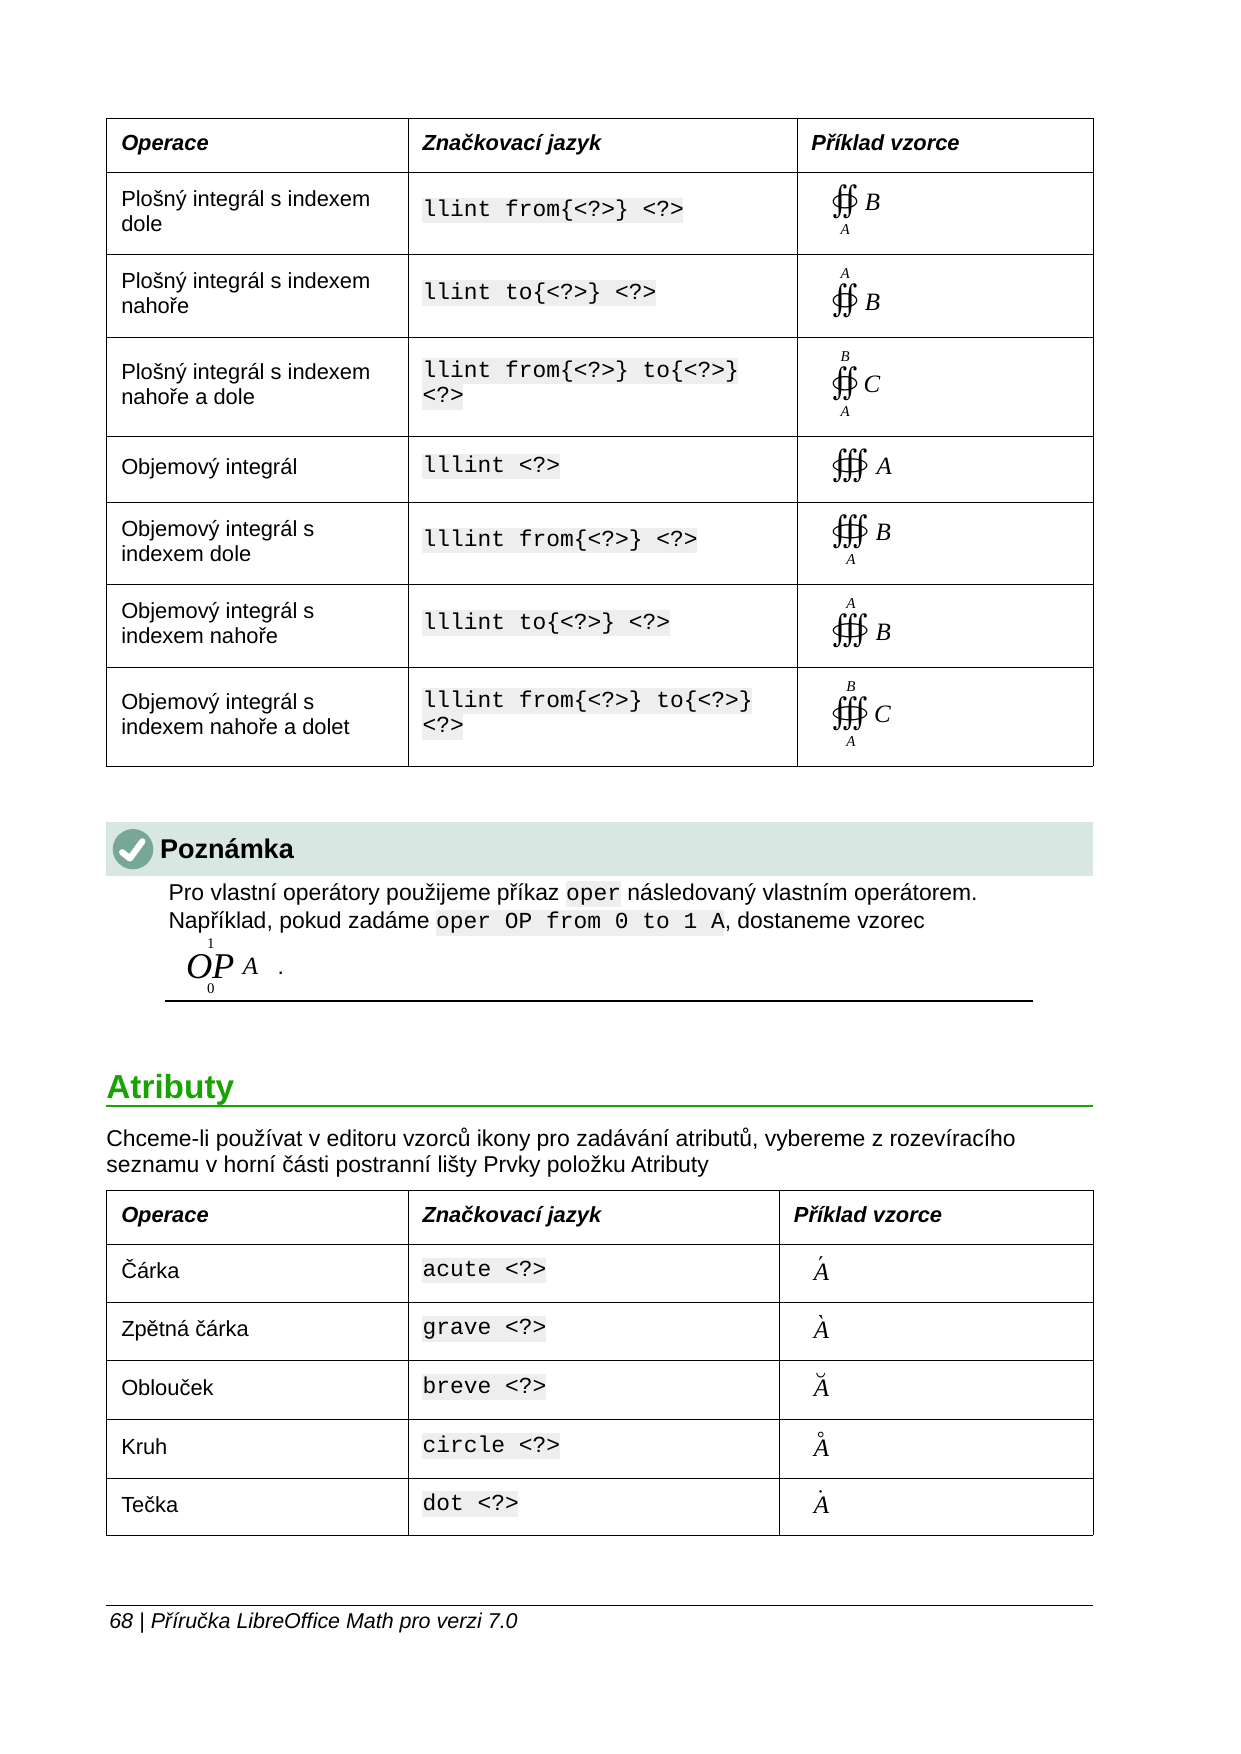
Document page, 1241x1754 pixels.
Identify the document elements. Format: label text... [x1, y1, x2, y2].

table_cell [798, 173, 1093, 254]
table_cell lllint to{<?>} <?> [409, 585, 797, 667]
table_cell Objemový integrál [107, 437, 408, 502]
table_cell lllint from{<?>} to{<?>} <?> [409, 668, 797, 766]
table_cell Objemový integrál s indexem nahoře [107, 585, 408, 667]
table_cell llint from{<?>} to{<?>} <?> [409, 338, 797, 436]
table_cell Tečka [107, 1479, 408, 1535]
table_cell [798, 585, 1093, 667]
table_header Příklad vzorce [780, 1191, 1093, 1244]
table_cell Plošný integrál s indexem dole [107, 173, 408, 254]
subtitle Poznámka [106, 822, 1093, 876]
table_cell Objemový integrál s indexem nahoře a dolet [107, 668, 408, 766]
table_cell breve <?> [409, 1361, 779, 1419]
table_cell llint to{<?>} <?> [409, 255, 797, 337]
table_cell [780, 1303, 1093, 1360]
table_cell [798, 255, 1093, 337]
text Chceme-li používat v editoru vzorců ikony pro zadávání atributů, vybereme z rozevíracího seznamu v horní části postranní lišty Prvky položku Atributy [106, 1125, 1093, 1178]
table_cell llint from{<?>} <?> [409, 173, 797, 254]
table_header Příklad vzorce [798, 119, 1093, 172]
table_header Značkovací jazyk [409, 1191, 779, 1244]
table_cell Oblouček [107, 1361, 408, 1419]
table_header Značkovací jazyk [409, 119, 797, 172]
text Pro vlastní operátory použijeme příkaz oper následovaný vlastním operátorem. Například, pokud zadáme oper OP from 0 to 1 A, dostaneme vzorec. [165, 876, 1033, 1000]
table_cell [798, 668, 1093, 766]
table_cell [780, 1245, 1093, 1302]
table_cell dot <?> [409, 1479, 779, 1535]
table_cell Kruh [107, 1420, 408, 1478]
table_cell Plošný integrál s indexem nahoře [107, 255, 408, 337]
table_cell [798, 437, 1093, 502]
table_cell Objemový integrál s indexem dole [107, 503, 408, 584]
subtitle Atributy [106, 1067, 1093, 1105]
table_cell [780, 1361, 1093, 1419]
table_cell Plošný integrál s indexem nahoře a dole [107, 338, 408, 436]
table_cell [780, 1479, 1093, 1535]
table_cell Zpětná čárka [107, 1303, 408, 1360]
table_cell circle <?> [409, 1420, 779, 1478]
table_cell lllint from{<?>} <?> [409, 503, 797, 584]
table_header Operace [107, 1191, 408, 1244]
table_header Operace [107, 119, 408, 172]
table_cell [780, 1420, 1093, 1478]
table_cell acute <?> [409, 1245, 779, 1302]
table_cell Čárka [107, 1245, 408, 1302]
table_cell grave <?> [409, 1303, 779, 1360]
table_cell [798, 338, 1093, 436]
table_cell [798, 503, 1093, 584]
table_cell lllint <?> [409, 437, 797, 502]
